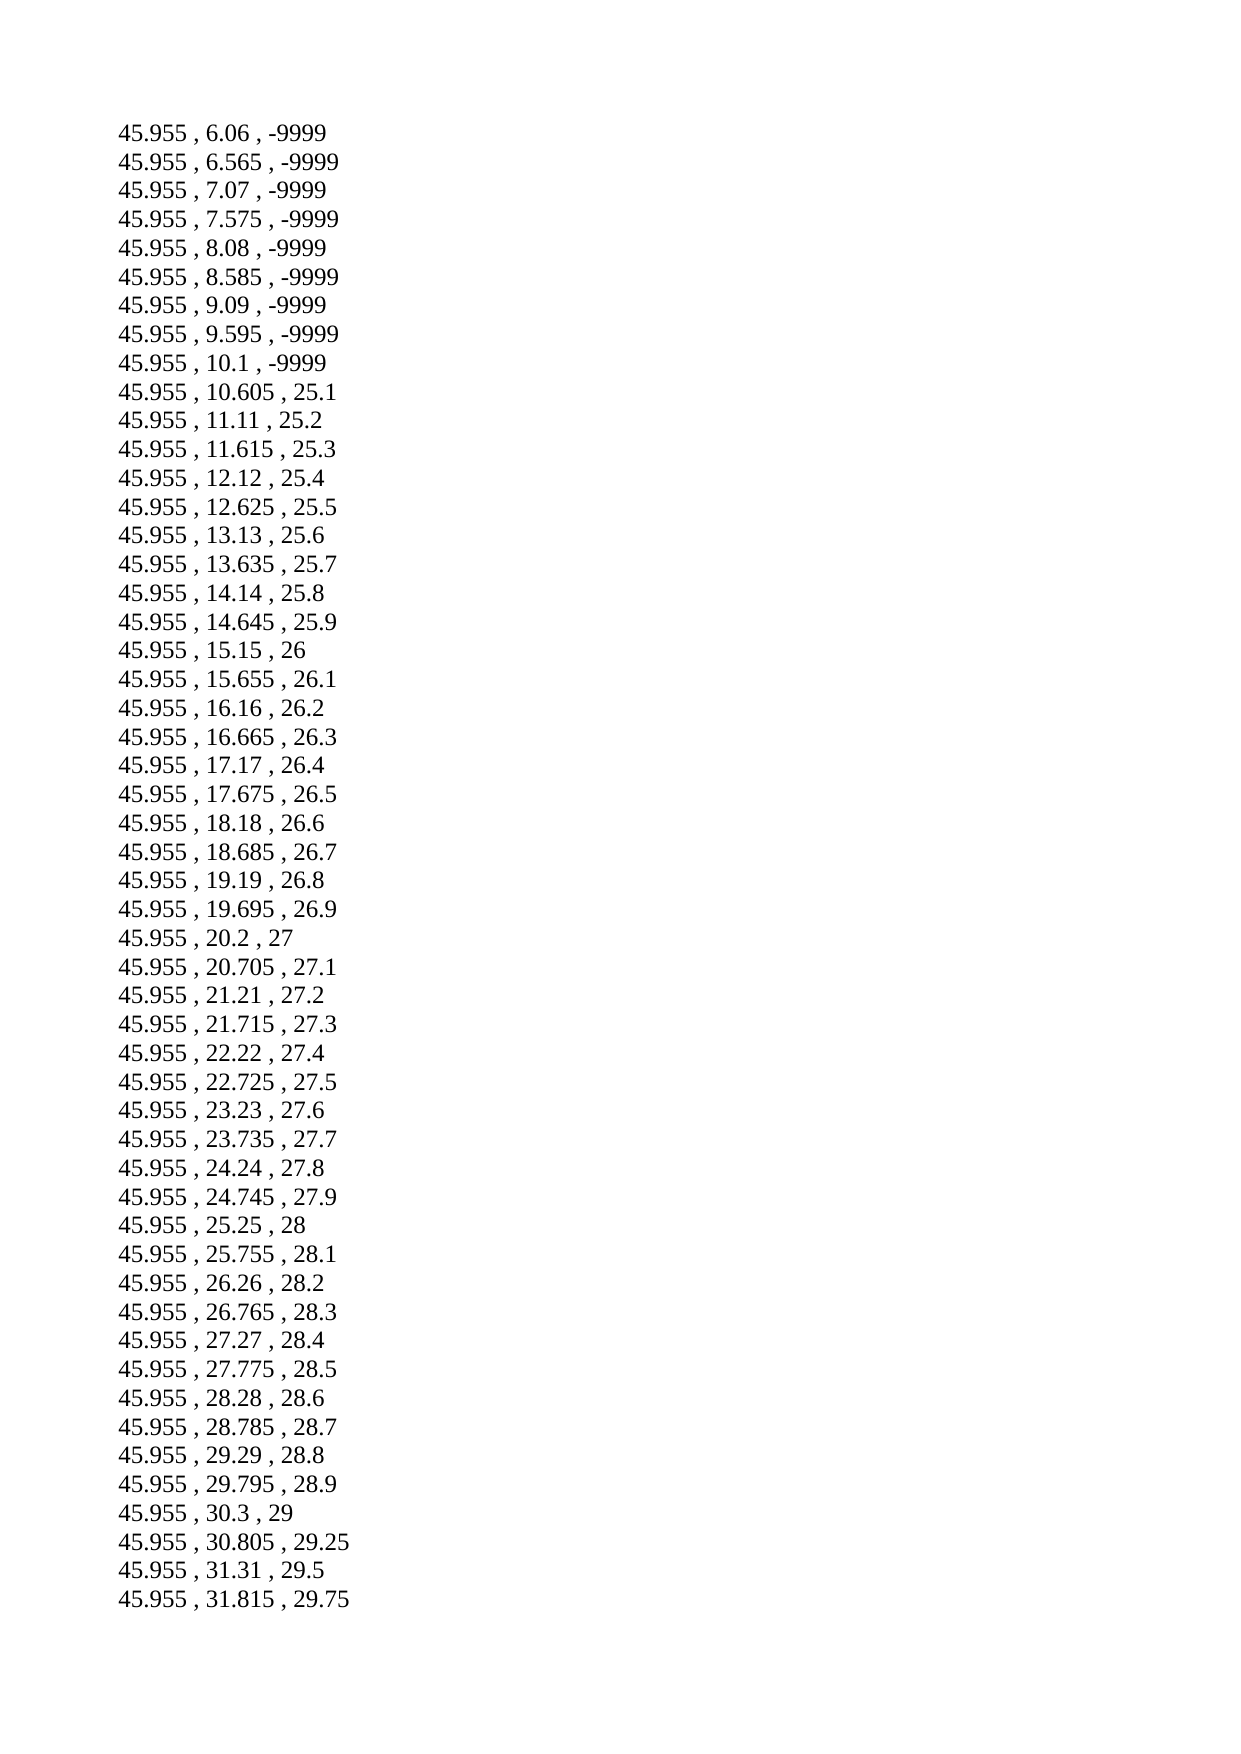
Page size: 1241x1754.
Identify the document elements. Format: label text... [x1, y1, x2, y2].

text 45.955 , 8.585 , -9999 [118, 262, 1122, 291]
text 45.955 , 17.17 , 26.4 [118, 751, 1122, 779]
text 45.955 , 18.685 , 26.7 [118, 837, 1122, 866]
text 45.955 , 27.775 , 28.5 [118, 1354, 1122, 1383]
text 45.955 , 12.12 , 25.4 [118, 463, 1122, 492]
text 45.955 , 18.18 , 26.6 [118, 808, 1122, 837]
text 45.955 , 17.675 , 26.5 [118, 779, 1122, 808]
text 45.955 , 22.725 , 27.5 [118, 1067, 1122, 1096]
text 45.955 , 16.16 , 26.2 [118, 693, 1122, 722]
text 45.955 , 15.15 , 26 [118, 636, 1122, 664]
text 45.955 , 19.19 , 26.8 [118, 866, 1122, 894]
text 45.955 , 23.735 , 27.7 [118, 1124, 1122, 1153]
text 45.955 , 23.23 , 27.6 [118, 1096, 1122, 1124]
text 45.955 , 24.745 , 27.9 [118, 1182, 1122, 1211]
text 45.955 , 20.705 , 27.1 [118, 952, 1122, 981]
text 45.955 , 15.655 , 26.1 [118, 664, 1122, 693]
text 45.955 , 11.615 , 25.3 [118, 434, 1122, 463]
text 45.955 , 14.14 , 25.8 [118, 578, 1122, 607]
text 45.955 , 30.805 , 29.25 [118, 1527, 1122, 1556]
text 45.955 , 16.665 , 26.3 [118, 722, 1122, 751]
text 45.955 , 11.11 , 25.2 [118, 406, 1122, 434]
text 45.955 , 6.565 , -9999 [118, 147, 1122, 176]
text 45.955 , 6.06 , -9999 [118, 118, 1122, 147]
text 45.955 , 25.25 , 28 [118, 1211, 1122, 1239]
text 45.955 , 30.3 , 29 [118, 1498, 1122, 1527]
text 45.955 , 13.13 , 25.6 [118, 521, 1122, 549]
text 45.955 , 27.27 , 28.4 [118, 1326, 1122, 1354]
text 45.955 , 21.715 , 27.3 [118, 1009, 1122, 1038]
text 45.955 , 12.625 , 25.5 [118, 492, 1122, 521]
text 45.955 , 14.645 , 25.9 [118, 607, 1122, 636]
text 45.955 , 28.785 , 28.7 [118, 1412, 1122, 1441]
text 45.955 , 20.2 , 27 [118, 923, 1122, 952]
text 45.955 , 24.24 , 27.8 [118, 1153, 1122, 1182]
text 45.955 , 26.765 , 28.3 [118, 1297, 1122, 1326]
text 45.955 , 8.08 , -9999 [118, 233, 1122, 262]
text 45.955 , 31.815 , 29.75 [118, 1584, 1122, 1613]
text 45.955 , 19.695 , 26.9 [118, 894, 1122, 923]
text 45.955 , 13.635 , 25.7 [118, 549, 1122, 578]
text 45.955 , 7.575 , -9999 [118, 204, 1122, 233]
text 45.955 , 10.1 , -9999 [118, 348, 1122, 377]
text 45.955 , 25.755 , 28.1 [118, 1239, 1122, 1268]
text 45.955 , 9.595 , -9999 [118, 319, 1122, 348]
text 45.955 , 9.09 , -9999 [118, 291, 1122, 319]
text 45.955 , 29.795 , 28.9 [118, 1469, 1122, 1498]
text 45.955 , 21.21 , 27.2 [118, 981, 1122, 1009]
text 45.955 , 22.22 , 27.4 [118, 1038, 1122, 1067]
text 45.955 , 10.605 , 25.1 [118, 377, 1122, 406]
text 45.955 , 29.29 , 28.8 [118, 1441, 1122, 1469]
text 45.955 , 31.31 , 29.5 [118, 1556, 1122, 1584]
text 45.955 , 26.26 , 28.2 [118, 1268, 1122, 1297]
text 45.955 , 28.28 , 28.6 [118, 1383, 1122, 1412]
text 45.955 , 7.07 , -9999 [118, 176, 1122, 204]
